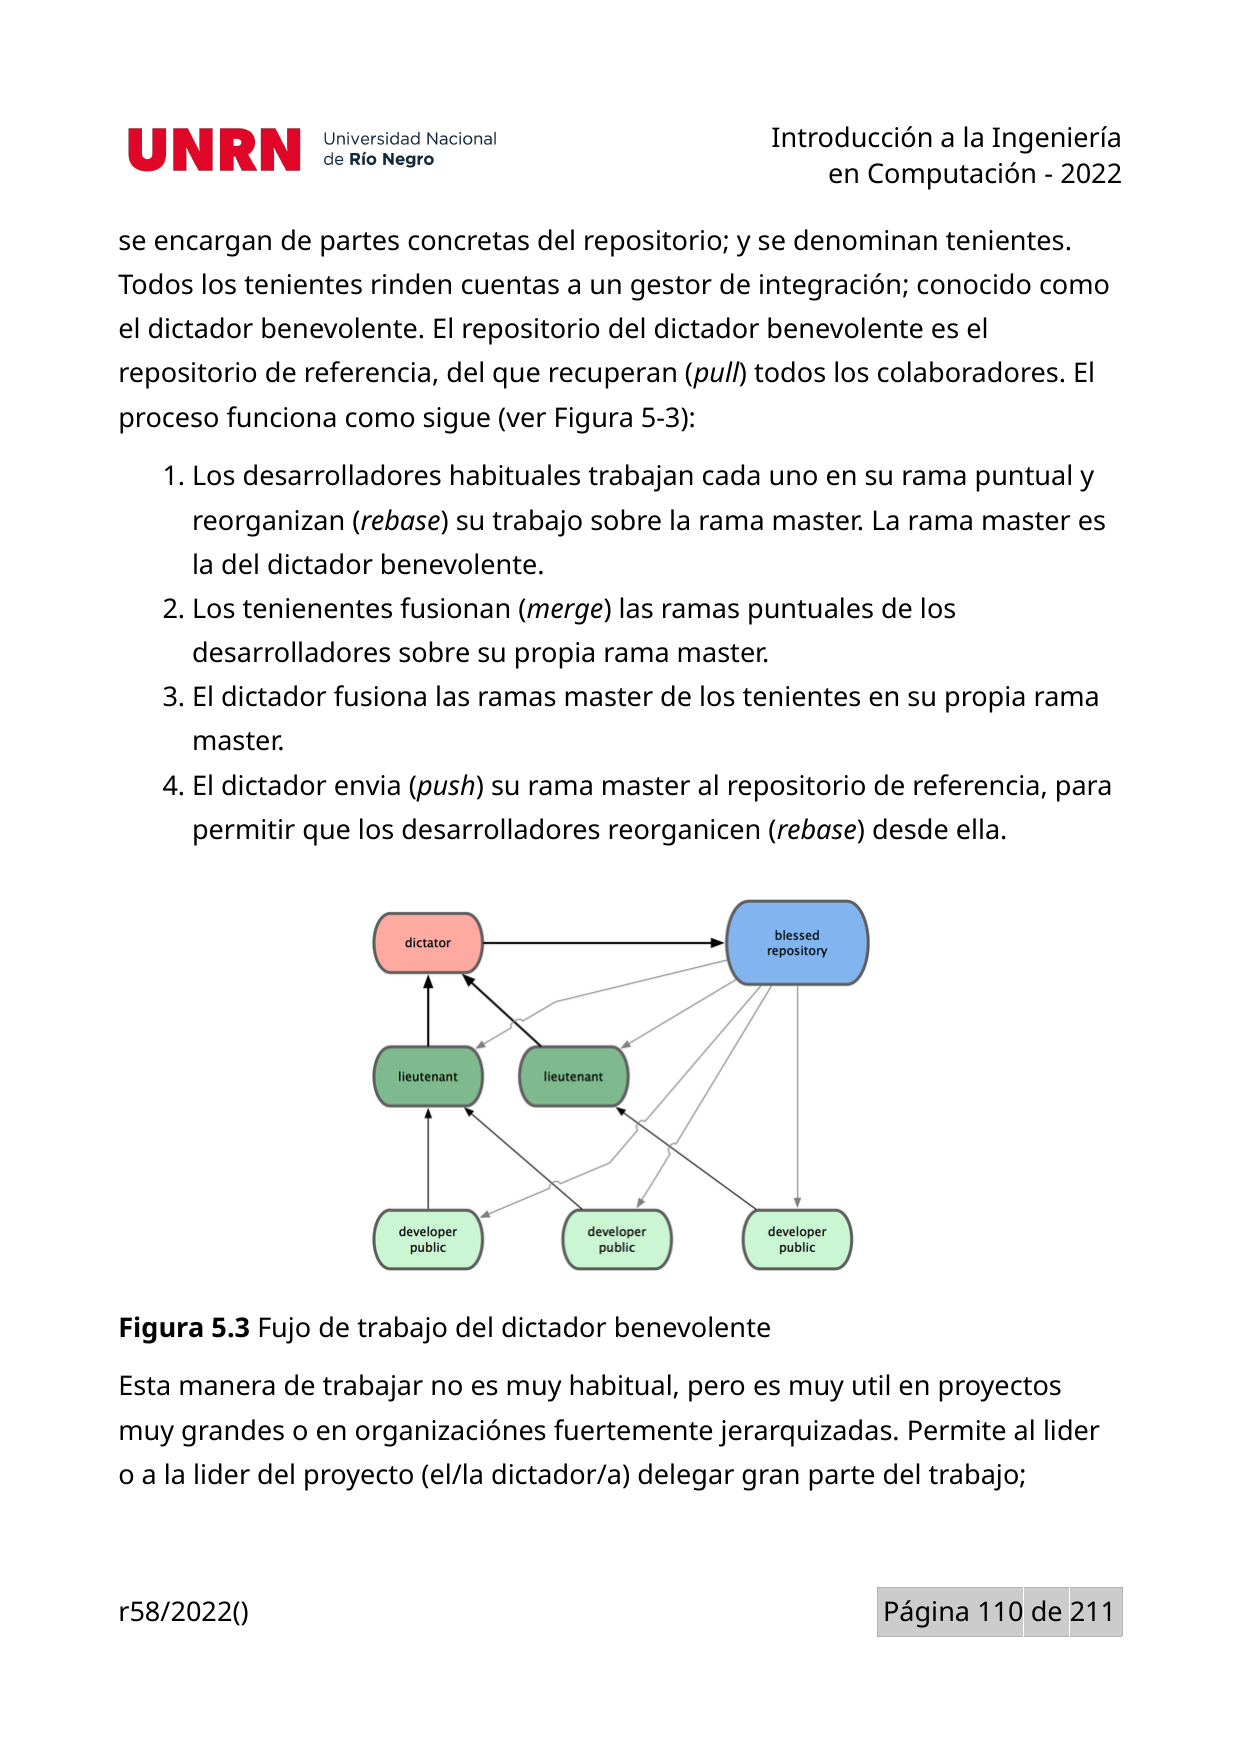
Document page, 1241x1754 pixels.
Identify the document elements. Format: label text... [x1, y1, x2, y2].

list Los desarrolladores habituales trabajan cada uno en su rama puntual y reorganizan (rebase) su trabajo sobre la rama master. La rama master es la del dictador benevolente. [162, 457, 1122, 582]
text se encargan de partes concretas del repositorio; y se denominan tenientes. Todos los tenientes rinden cuentas a un gestor de integración; conocido como el dictador benevolente. El repositorio del dictador benevolente es el repositorio de referencia, del que recuperan (pull) todos los colaboradores. El proceso funciona como sigue (ver Figura 5-3): [118, 221, 1122, 435]
text Figura 5.3 Fujo de trabajo del dictador benevolente [118, 869, 1122, 1345]
text Esta manera de trabajar no es muy habitual, pero es muy util en proyectos muy grandes o en organizaciónes fuertemente jerarquizadas. Permite al lider o a la lider del proyecto (el/la dictador/a) delegar gran parte del trabajo; [118, 1367, 1122, 1492]
list El dictador fusiona las ramas master de los tenientes en su propia rama master. [162, 678, 1122, 759]
picture [370, 898, 870, 1272]
list El dictador envia (push) su rama master al repositorio de referencia, para permitir que los desarrolladores reorganicen (rebase) desde ella. [162, 766, 1122, 847]
list Los tenienentes fusionan (merge) las ramas puntuales de los desarrolladores sobre su propia rama master. [162, 589, 1122, 670]
picture [118, 118, 505, 180]
